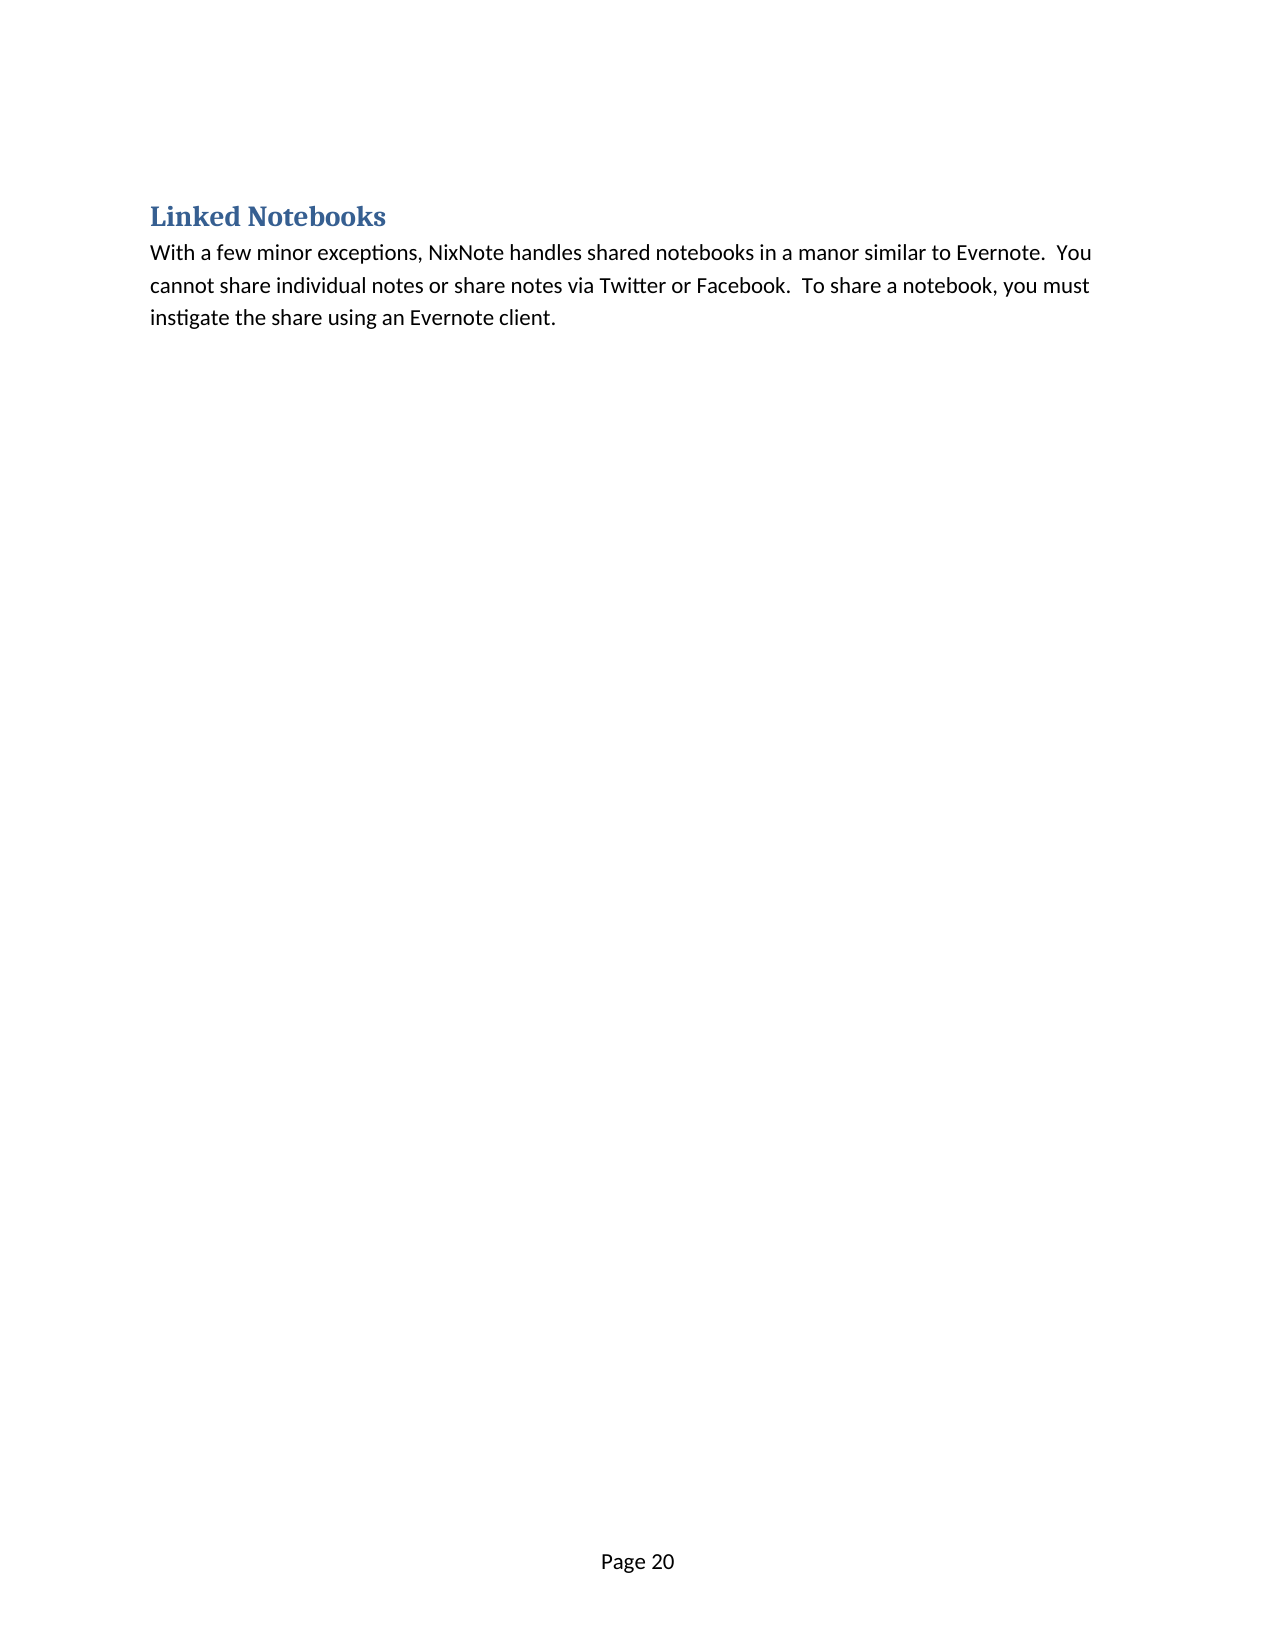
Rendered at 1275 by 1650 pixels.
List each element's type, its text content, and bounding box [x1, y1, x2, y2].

subtitle Linked Notebooks [150, 200, 1125, 233]
text With a few minor exceptions, NixNote handles shared notebooks in a manor similar to Evernote. You cannot share individual notes or share notes via Twitter or Facebook. To share a notebook, you must instigate the share using an Evernote client. [150, 238, 1125, 331]
